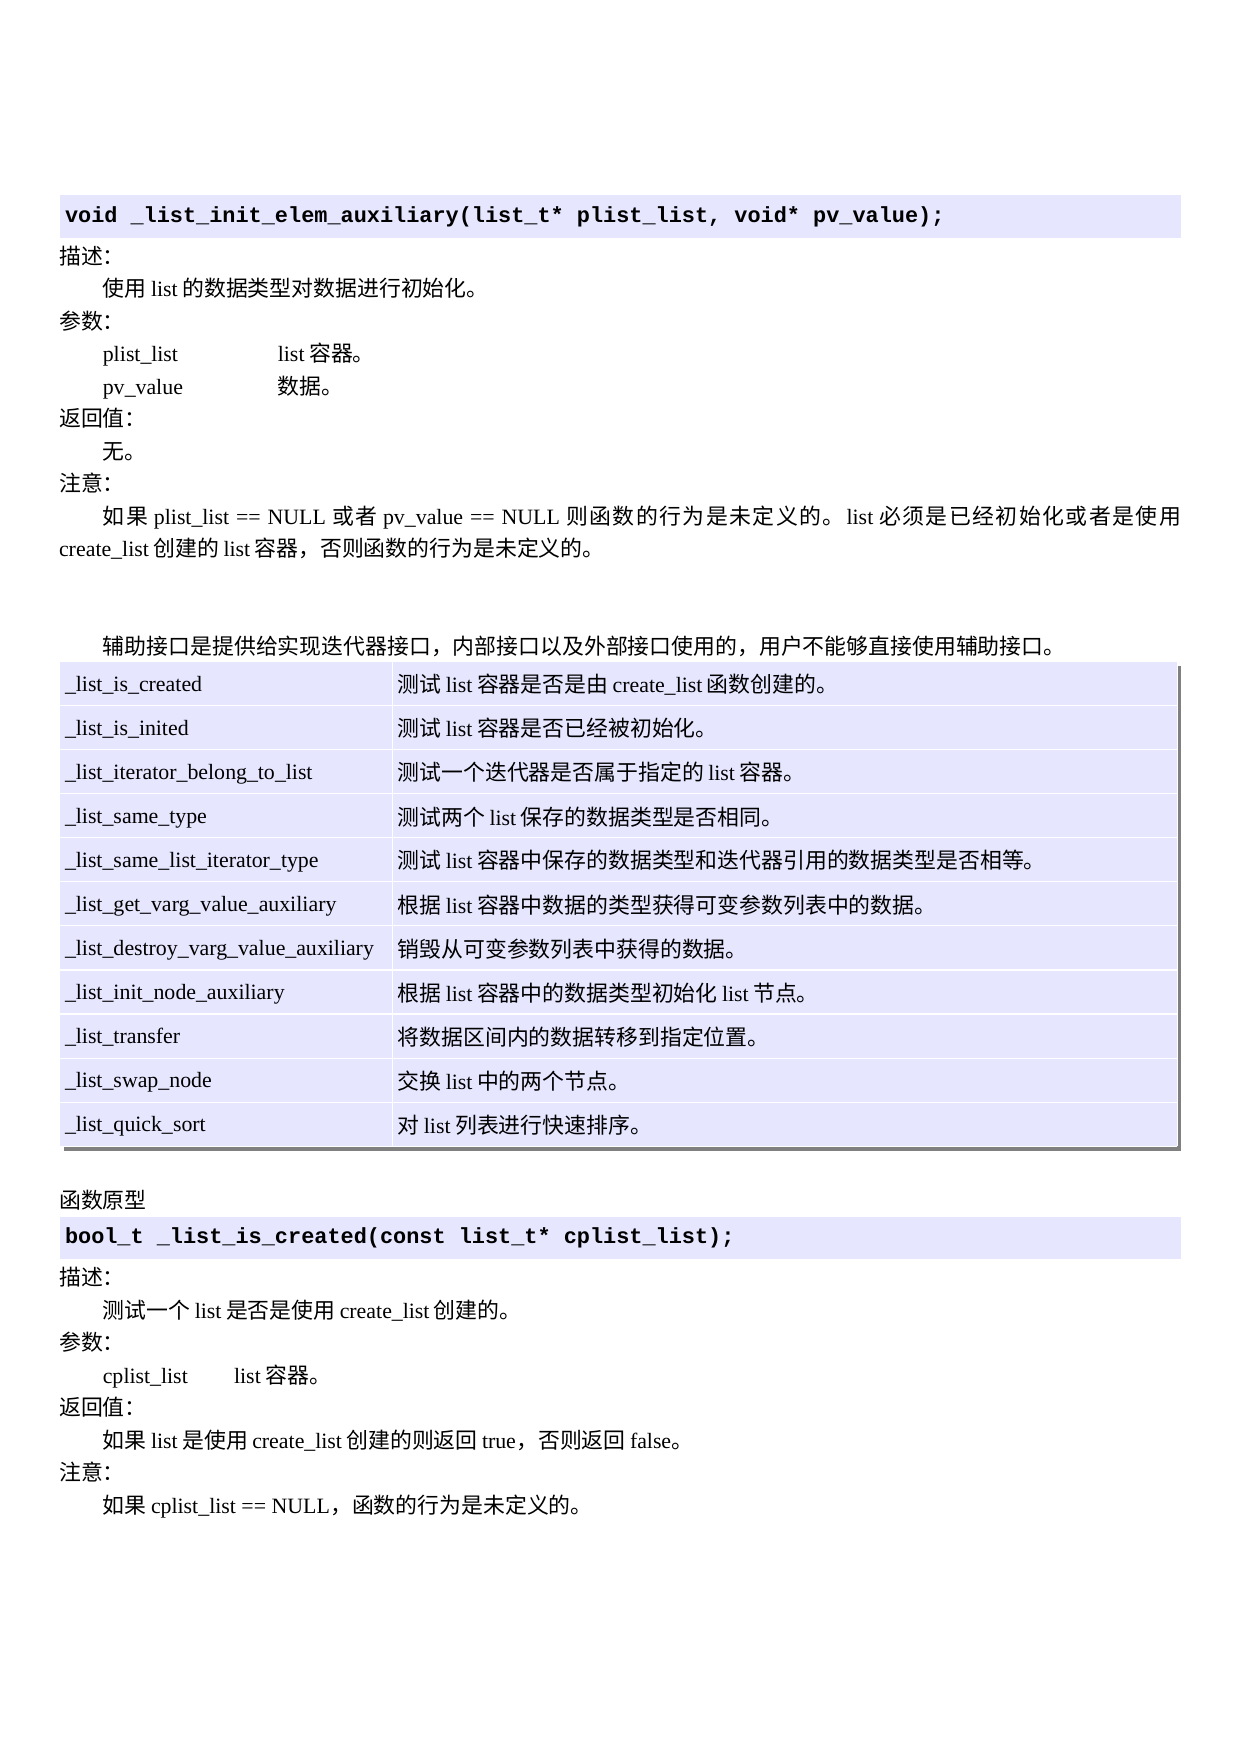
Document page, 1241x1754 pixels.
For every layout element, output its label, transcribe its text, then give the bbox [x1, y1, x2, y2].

text 如果plist_list == NULL或者pv_value == NULL则函数的行为是未定义的。list必须是已经初始化或者是使用create_list创建的list容器，否则函数的行为是未定义的。 [59, 498, 1181, 563]
text 注意： [59, 1455, 1181, 1487]
table_cell _list_quick_sort [60, 1103, 392, 1146]
text 测试一个list是否是使用create_list创建的。 [59, 1292, 1181, 1325]
table_cell _list_transfer [60, 1015, 392, 1058]
table_cell 对list列表进行快速排序。 [393, 1103, 1177, 1146]
text cplist_list list容器。 [59, 1357, 1181, 1390]
table_cell 测试一个迭代器是否属于指定的list容器。 [393, 750, 1177, 793]
table_cell _list_destroy_varg_value_auxiliary [60, 926, 392, 969]
table_cell 销毁从可变参数列表中获得的数据。 [393, 926, 1177, 969]
text 使用list的数据类型对数据进行初始化。 [59, 271, 1181, 303]
text 注意： [59, 466, 1181, 498]
text 参数： [59, 1325, 1181, 1357]
text 无。 [59, 433, 1181, 466]
text 辅助接口是提供给实现迭代器接口，内部接口以及外部接口使用的，用户不能够直接使用辅助接口。 [59, 628, 1181, 661]
text 返回值： [59, 1390, 1181, 1422]
text 参数： [59, 303, 1181, 336]
table_cell 测试list容器是否已经被初始化。 [393, 706, 1177, 749]
table_cell 交换list中的两个节点。 [393, 1059, 1177, 1102]
text 函数原型 [59, 1183, 1181, 1216]
table_cell _list_init_node_auxiliary [60, 971, 392, 1013]
table_cell 测试list容器中保存的数据类型和迭代器引用的数据类型是否相等。 [393, 838, 1177, 881]
text 描述： [59, 240, 1181, 271]
table_cell _list_is_inited [60, 706, 392, 749]
table_cell _list_same_list_iterator_type [60, 838, 392, 881]
table_cell _list_swap_node [60, 1059, 392, 1102]
table_cell 测试两个list保存的数据类型是否相同。 [393, 794, 1177, 837]
text 返回值： [59, 401, 1181, 433]
table_header void _list_init_elem_auxiliary(list_t* plist_list, void* pv_value); [60, 195, 1181, 238]
table_header bool_t _list_is_created(const list_t* cplist_list); [60, 1217, 1181, 1259]
table_cell 将数据区间内的数据转移到指定位置。 [393, 1015, 1177, 1058]
table_header _list_is_created [60, 662, 392, 705]
text pv_value 数据。 [59, 368, 1181, 401]
table_cell _list_get_varg_value_auxiliary [60, 882, 392, 925]
text 如果cplist_list == NULL，函数的行为是未定义的。 [59, 1487, 1181, 1520]
text 如果list是使用create_list创建的则返回true，否则返回false。 [59, 1422, 1181, 1455]
table_cell _list_iterator_belong_to_list [60, 750, 392, 793]
table_cell 根据list容器中数据的类型获得可变参数列表中的数据。 [393, 882, 1177, 925]
text 描述： [59, 1261, 1181, 1292]
table_cell 根据list容器中的数据类型初始化list节点。 [393, 971, 1177, 1013]
table_cell _list_same_type [60, 794, 392, 837]
table_header 测试list容器是否是由create_list函数创建的。 [393, 662, 1177, 705]
text plist_list list容器。 [59, 336, 1181, 368]
